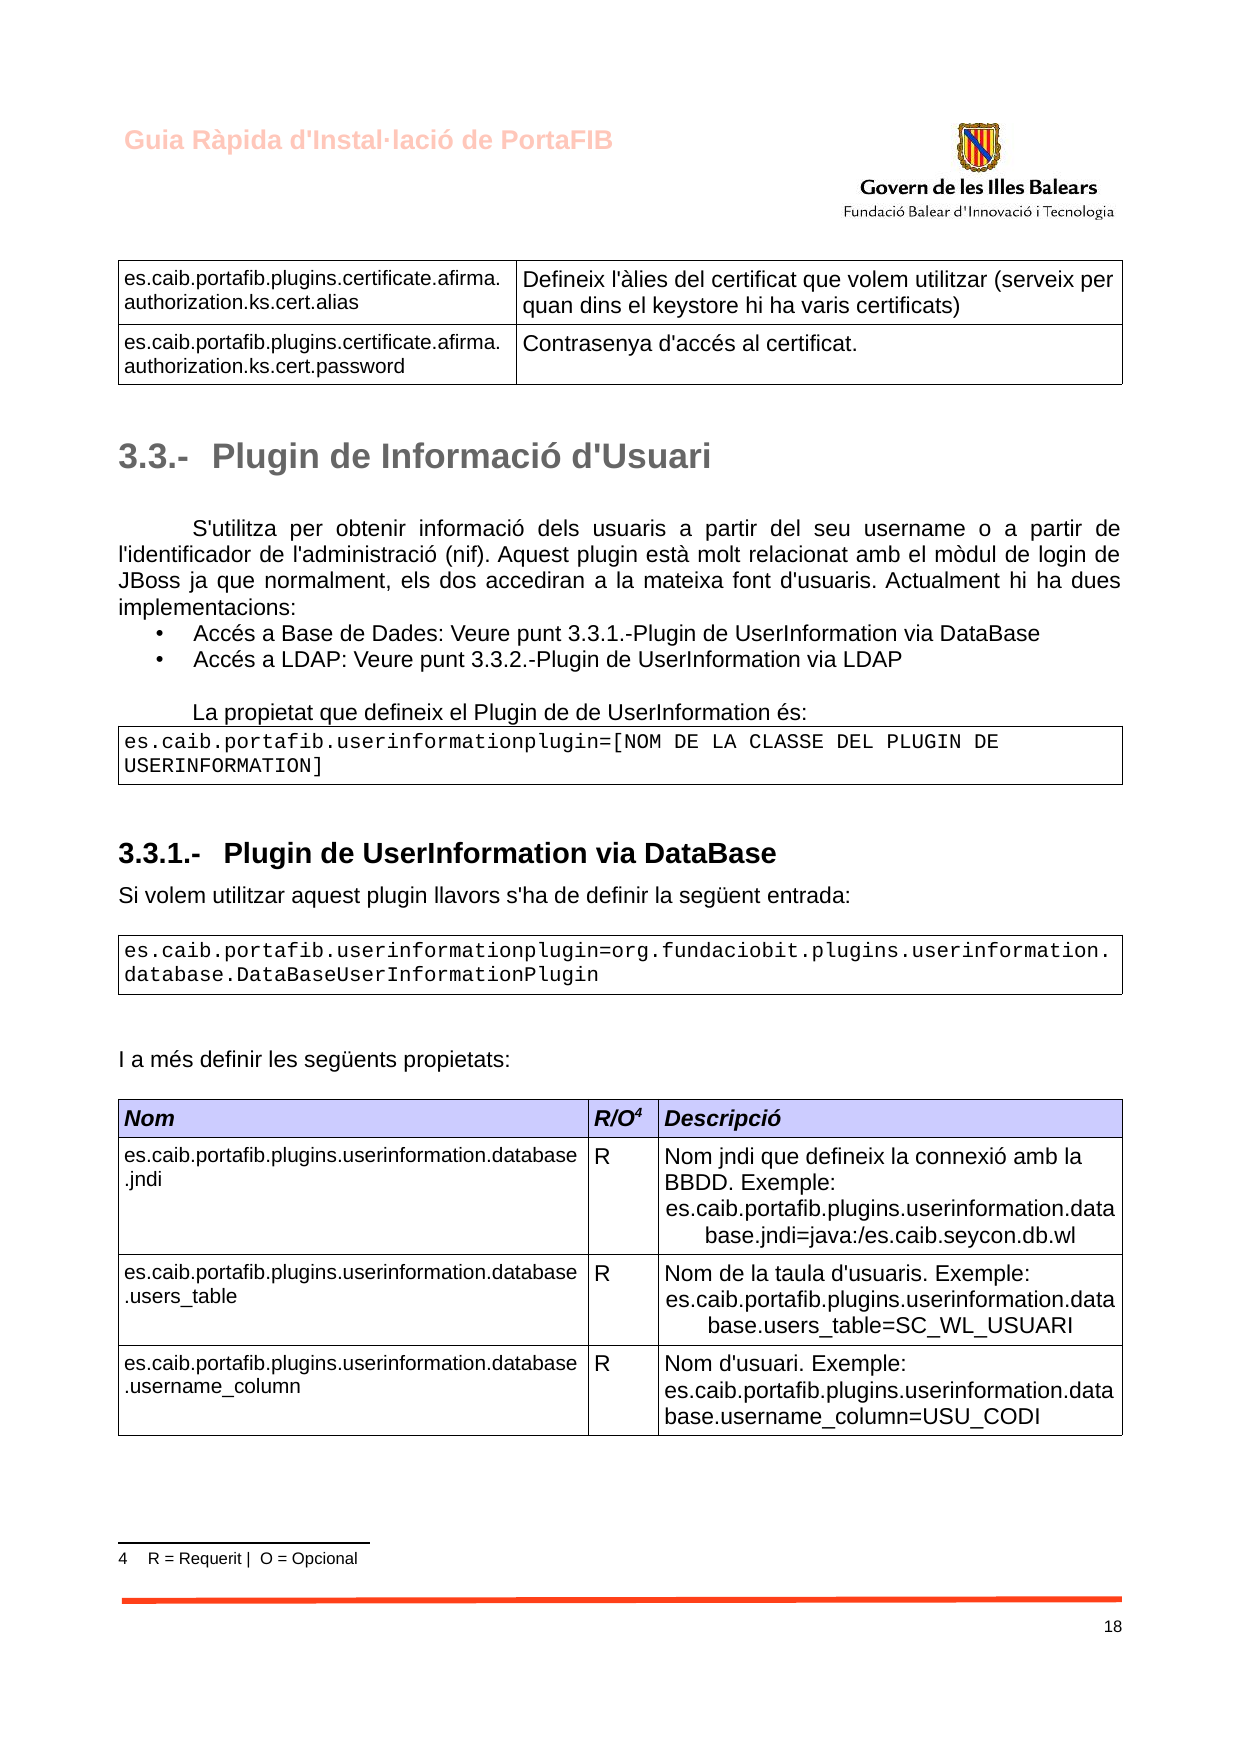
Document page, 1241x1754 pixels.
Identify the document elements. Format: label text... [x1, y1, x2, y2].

table_cell es.caib.portafib.plugins.certificate.afirma.authorization.ks.cert.password [119, 325, 516, 384]
table_cell R [589, 1138, 658, 1254]
table_cell R [589, 1255, 658, 1344]
table_header Nom [119, 1100, 588, 1137]
table_cell Contrasenya d'accés al certificat. [517, 325, 1122, 384]
subtitle Plugin de UserInformation via DataBase [118, 836, 1122, 869]
table_cell es.caib.portafib.plugins.userinformation.database.jndi [119, 1138, 588, 1254]
text I a més definir les següents propietats: [118, 1046, 1122, 1073]
text La propietat que defineix el Plugin de de UserInformation és: [118, 699, 1122, 726]
picture [840, 123, 1117, 220]
table_header Descripció [659, 1100, 1122, 1137]
text S'utilitza per obtenir informació dels usuaris a partir del seu username o a partir de l'identificador de l'administració (nif). Aquest plugin està molt relacionat amb el mòdul de login de JBoss ja que normalment, els dos accediran a la mateixa font d'usuaris. Actualment hi ha dues implementacions: [118, 515, 1122, 620]
table_header R/O [589, 1100, 658, 1137]
list Accés a Base de Dades: Veure punt 3.3.1.-Plugin de UserInformation via DataBase [156, 620, 1122, 646]
table_cell Nom jndi que defineix la connexió amb la BBDD. Exemple: es.caib.portafib.plugins.userinformation.database.jndi=java:/es.caib.seycon.db.wl [659, 1138, 1122, 1254]
table_cell Nom d'usuari. Exemple: es.caib.portafib.plugins.userinformation.database.username_column=USU_CODI [659, 1346, 1122, 1435]
table_header es.caib.portafib.userinformationplugin=[NOM DE LA CLASSE DEL PLUGIN DE USERINFORMATION] [119, 727, 1122, 784]
subtitle Plugin de Informació d'Usuari [118, 435, 1122, 476]
text Si volem utilitzar aquest plugin llavors s'ha de definir la següent entrada: [118, 882, 1122, 908]
table_cell Defineix l'àlies del certificat que volem utilitzar (serveix per quan dins el keystore hi ha varis certificats) [517, 261, 1122, 324]
table_cell es.caib.portafib.plugins.userinformation.database.username_column [119, 1346, 588, 1435]
table_cell es.caib.portafib.plugins.userinformation.database.users_table [119, 1255, 588, 1344]
table_header es.caib.portafib.userinformationplugin=org.fundaciobit.plugins.userinformation.database.DataBaseUserInformationPlugin [119, 936, 1122, 993]
table_cell es.caib.portafib.plugins.certificate.afirma.authorization.ks.cert.alias [119, 261, 516, 324]
list Accés a LDAP: Veure punt 3.3.2.-Plugin de UserInformation via LDAP [156, 646, 1122, 673]
table_cell Nom de la taula d'usuaris. Exemple: es.caib.portafib.plugins.userinformation.database.users_table=SC_WL_USUARI [659, 1255, 1122, 1344]
table_cell R [589, 1346, 658, 1435]
